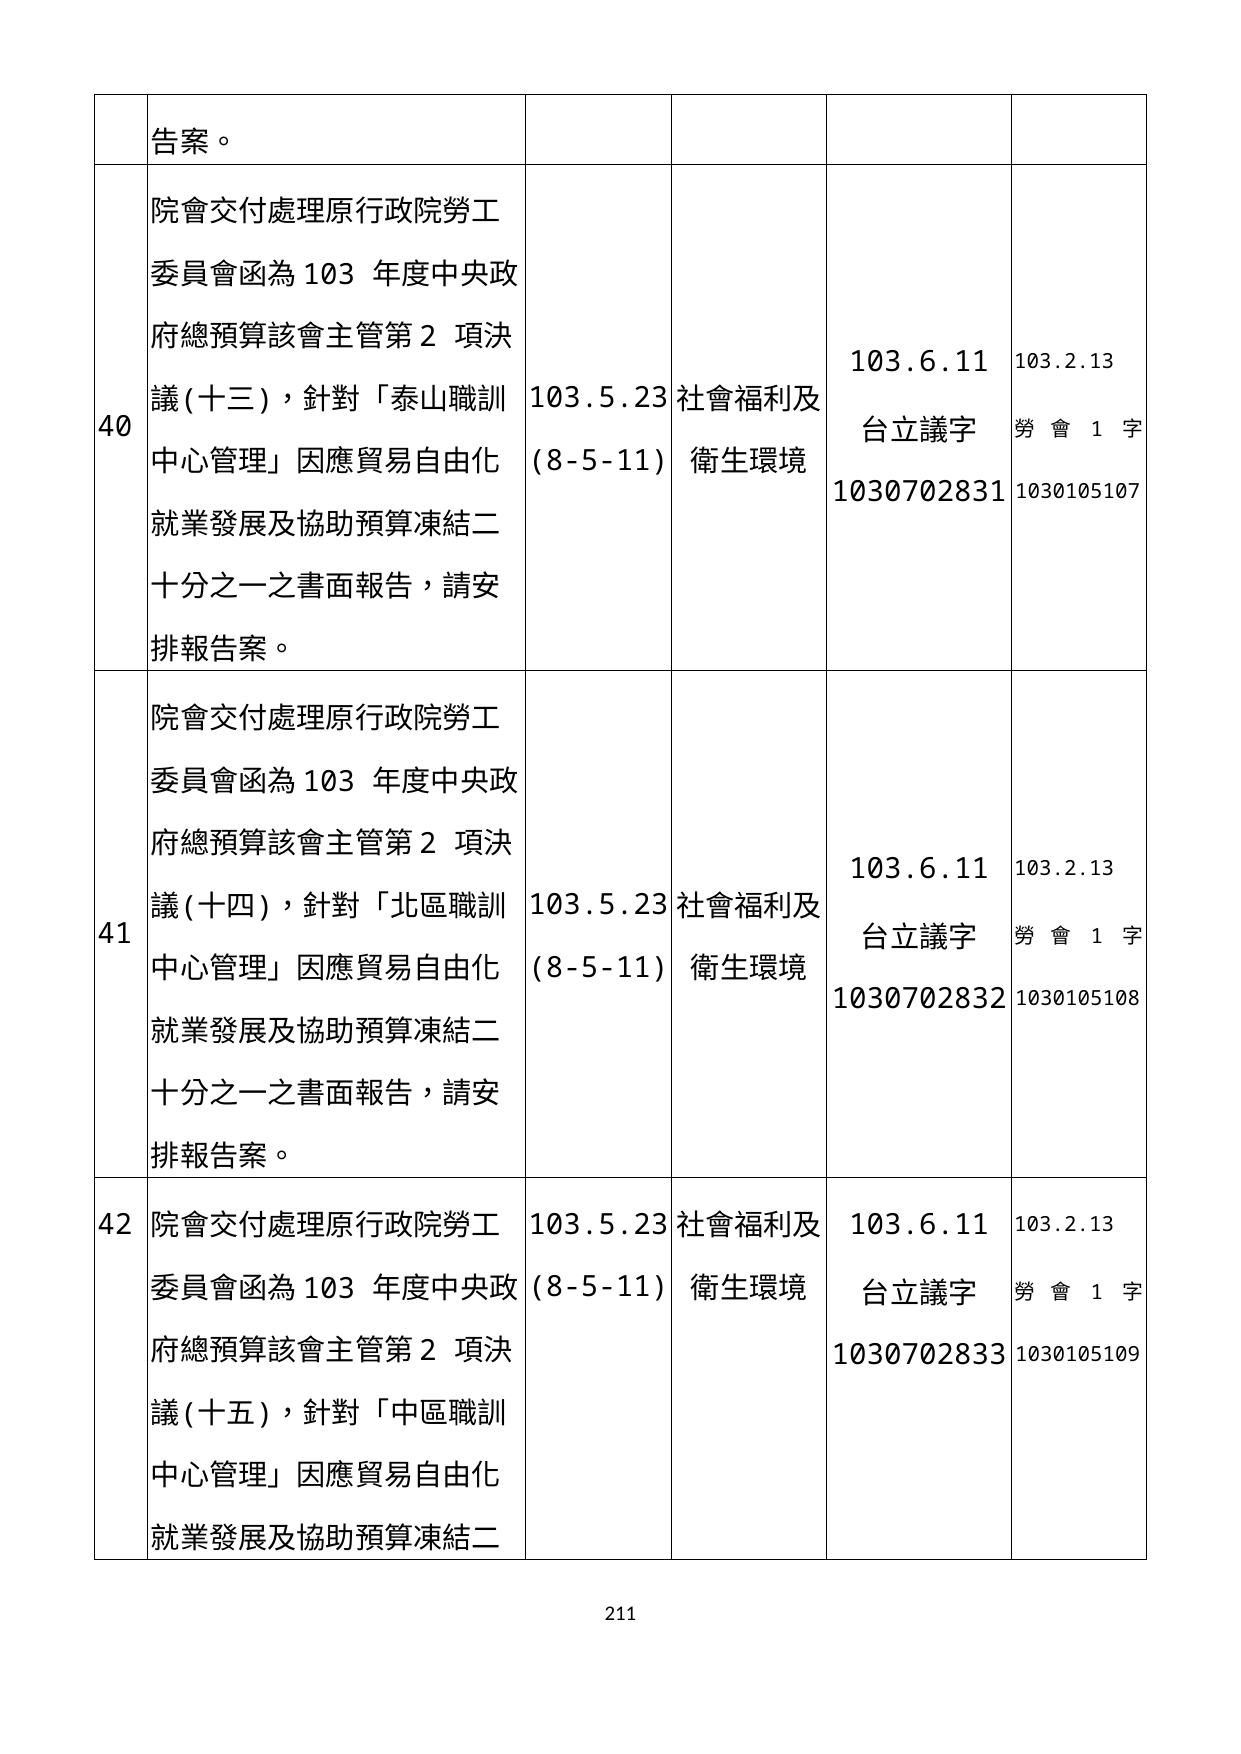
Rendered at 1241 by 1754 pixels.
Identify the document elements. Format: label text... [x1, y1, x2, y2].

table_cell 103.5.23 (8-5-11) [526, 1178, 671, 1559]
table_cell 103.5.23 (8-5-11) [526, 671, 671, 1177]
table_cell [672, 95, 826, 163]
table_cell [95, 95, 147, 163]
table_cell [827, 95, 1011, 163]
table_cell 告案。 [148, 95, 525, 163]
table_cell 103.6.11 台立議字1030702831 [827, 165, 1011, 670]
table_cell 院會交付處理原行政院勞工委員會函為103 年度中央政府總預算該會主管第2 項決議(十三)，針對「泰山職訓中心管理」因應貿易自由化就業發展及協助預算凍結二十分之一之書面報告，請安排報告案。 [148, 165, 525, 670]
table_cell 103.5.23 (8-5-11) [526, 165, 671, 670]
table_cell 103.6.11 台立議字1030702833 [827, 1178, 1011, 1559]
table_cell 103.2.13 勞會1字1030105107 [1012, 165, 1146, 670]
table_cell 103.6.11 台立議字1030702832 [827, 671, 1011, 1177]
table_cell 103.2.13 勞會1字1030105108 [1012, 671, 1146, 1177]
table_cell 社會福利及衛生環境 [672, 1178, 826, 1559]
table_cell 社會福利及衛生環境 [672, 671, 826, 1177]
table_cell 103.2.13 勞會1字1030105109 [1012, 1178, 1146, 1559]
table_cell [526, 95, 671, 163]
table_cell [95, 165, 147, 670]
table_cell [95, 671, 147, 1177]
table_cell 院會交付處理原行政院勞工委員會函為103 年度中央政府總預算該會主管第2 項決議(十四)，針對「北區職訓中心管理」因應貿易自由化就業發展及協助預算凍結二十分之一之書面報告，請安排報告案。 [148, 671, 525, 1177]
table_cell 院會交付處理原行政院勞工委員會函為103 年度中央政府總預算該會主管第2 項決議(十五)，針對「中區職訓中心管理」因應貿易自由化就業發展及協助預算凍結二 [148, 1178, 525, 1559]
table_cell [95, 1178, 147, 1559]
table_cell 社會福利及衛生環境 [672, 165, 826, 670]
table_cell [1012, 95, 1146, 163]
